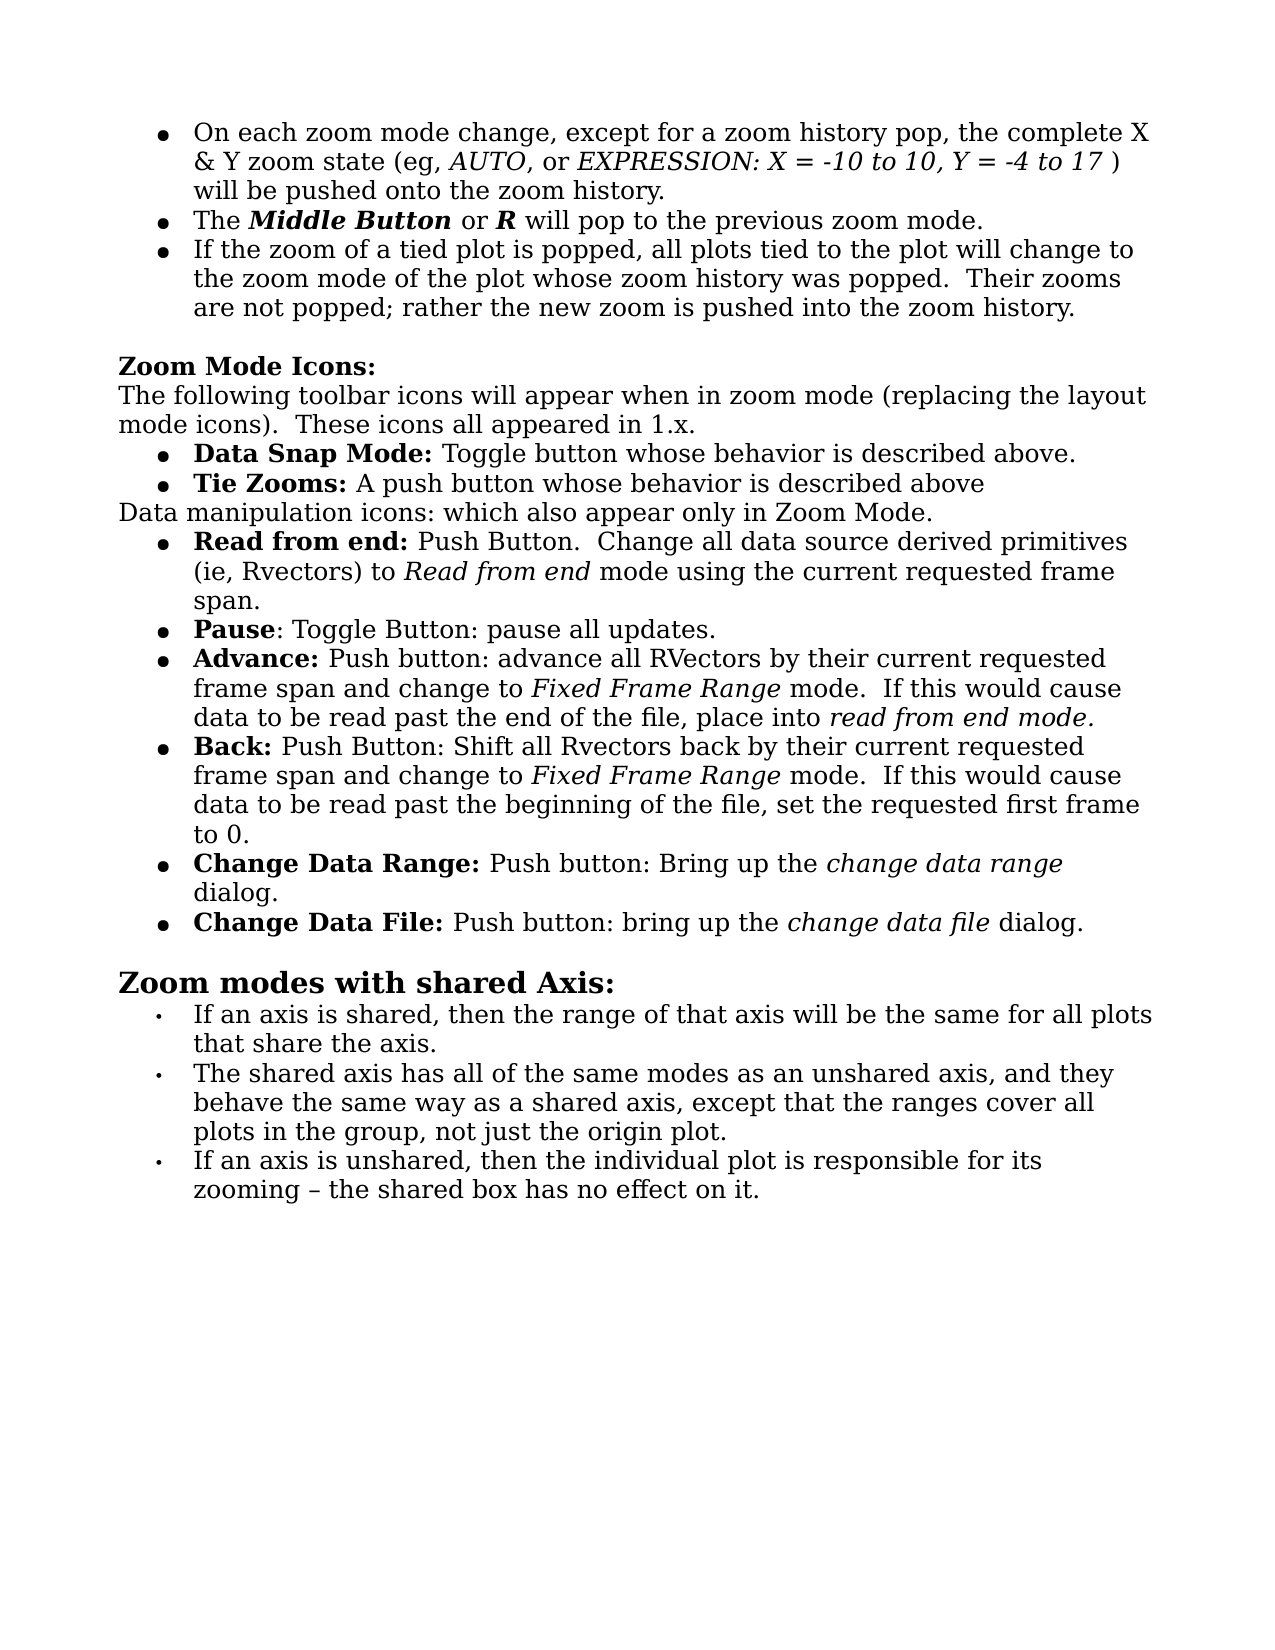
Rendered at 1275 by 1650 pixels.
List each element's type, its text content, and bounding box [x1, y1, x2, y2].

list Back: Push Button: Shift all Rvectors back by their current requested frame span and change to Fixed Frame Range mode. If this would cause data to be read past the beginning of the file, set the requested first frame to 0. [156, 732, 1157, 849]
list On each zoom mode change, except for a zoom history pop, the complete X & Y zoom state (eg, AUTO, or EXPRESSION: X = -10 to 10, Y = -4 to 17 ) will be pushed onto the zoom history. [156, 118, 1157, 206]
list If an axis is shared, then the range of that axis will be the same for all plots that share the axis. [156, 1001, 1157, 1059]
text The following toolbar icons will appear when in zoom mode (replacing the layout mode icons). These icons all appeared in 1.x. [118, 381, 1157, 439]
text Data manipulation icons: which also appear only in Zoom Mode. [118, 498, 1157, 527]
list Data Snap Mode: Toggle button whose behavior is described above. [156, 439, 1157, 469]
list If the zoom of a tied plot is popped, all plots tied to the plot will change to the zoom mode of the plot whose zoom history was popped. Their zooms are not popped; rather the new zoom is pushed into the zoom history. [156, 235, 1157, 322]
list Read from end: Push Button. Change all data source derived primitives (ie, Rvectors) to Read from end mode using the current requested frame span. [156, 527, 1157, 615]
list The shared axis has all of the same modes as an unshared axis, and they behave the same way as a shared axis, except that the ranges cover all plots in the group, not just the origin plot. [156, 1059, 1157, 1146]
text Zoom Mode Icons: [118, 352, 1157, 381]
list If an axis is unshared, then the individual plot is responsible for its zooming – the shared box has no effect on it. [156, 1146, 1157, 1205]
list Change Data Range: Push button: Bring up the change data range dialog. [156, 849, 1157, 907]
list Advance: Push button: advance all RVectors by their current requested frame span and change to Fixed Frame Range mode. If this would cause data to be read past the end of the file, place into read from end mode. [156, 644, 1157, 732]
list Pause: Toggle Button: pause all updates. [156, 615, 1157, 644]
list Change Data File: Push button: bring up the change data file dialog. [156, 907, 1157, 937]
text Zoom modes with shared Axis: [118, 966, 1157, 1001]
list The Middle Button or R will pop to the previous zoom mode. [156, 206, 1157, 235]
list Tie Zooms: A push button whose behavior is described above [156, 469, 1157, 498]
